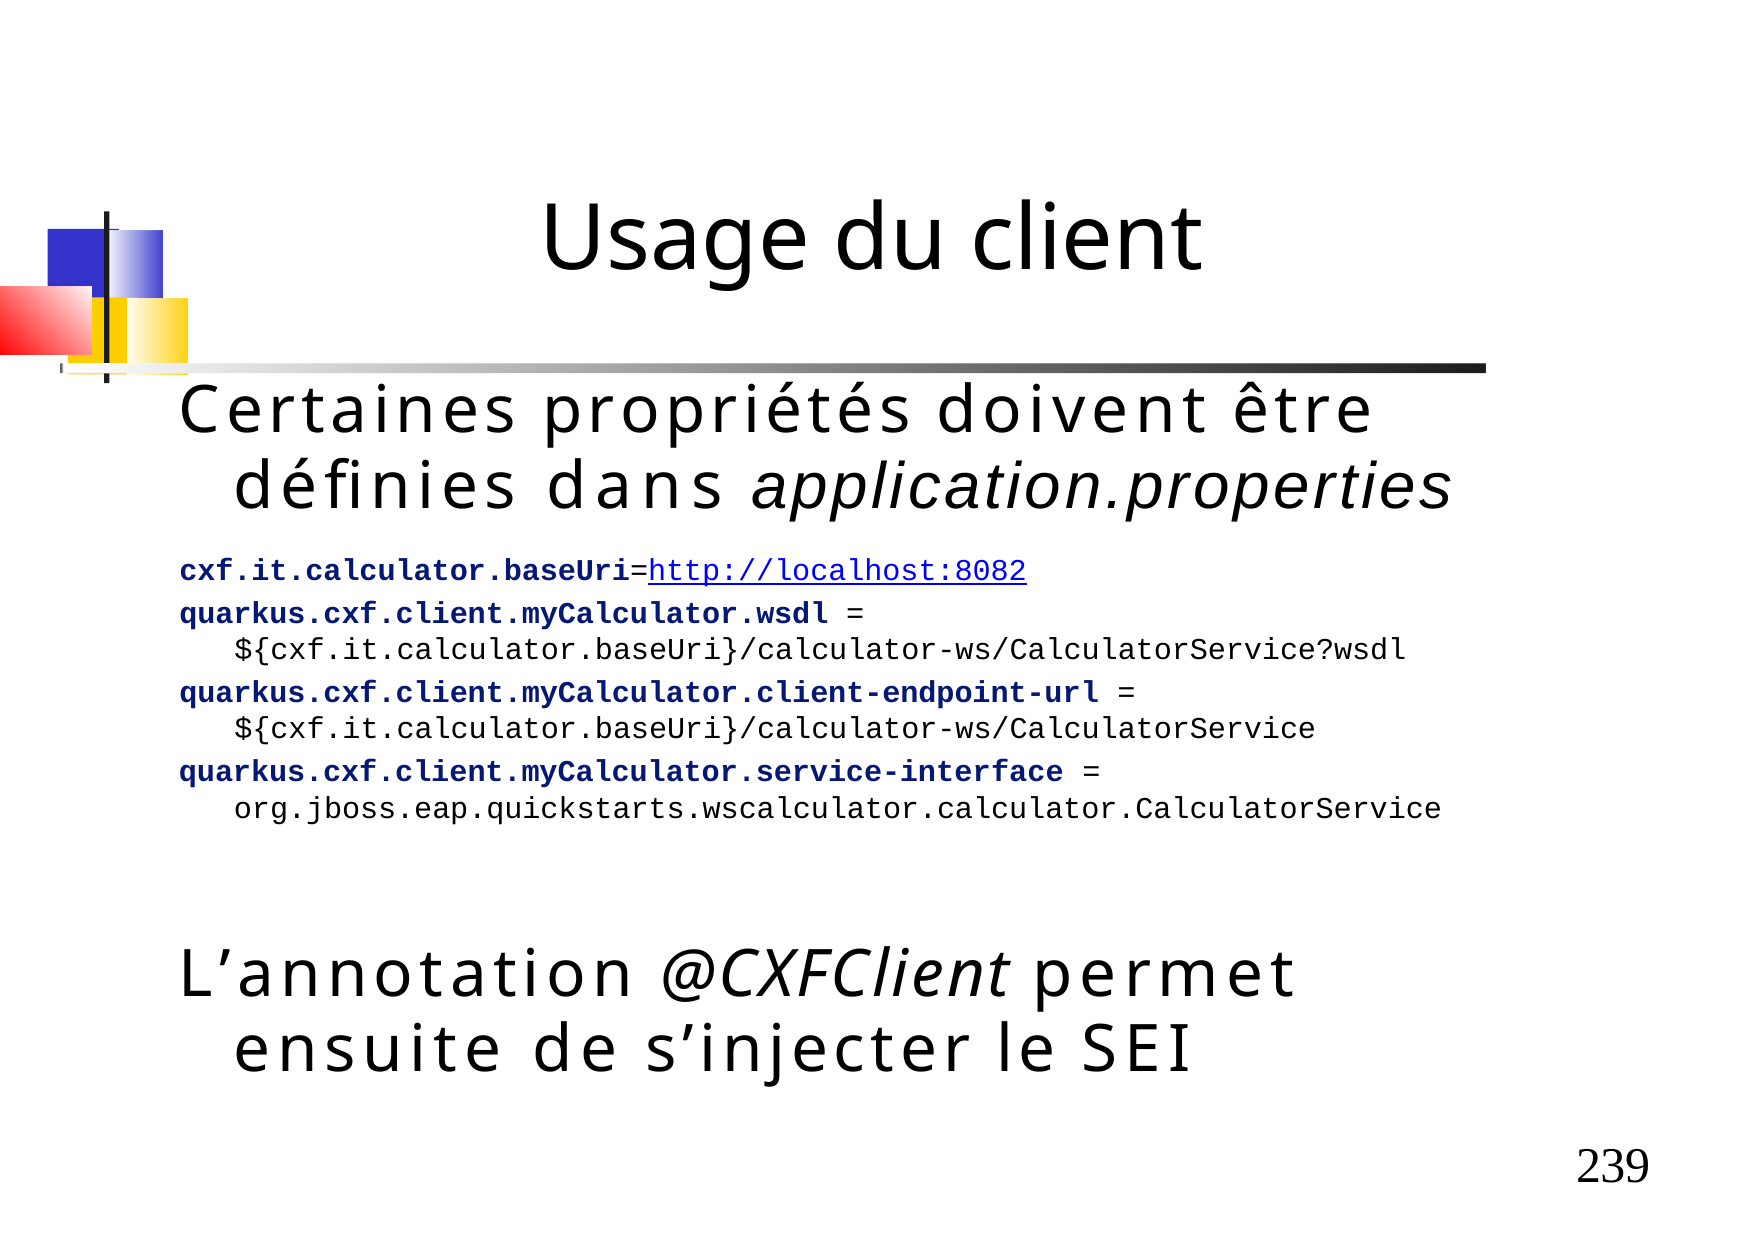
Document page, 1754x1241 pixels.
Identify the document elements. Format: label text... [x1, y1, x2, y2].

picture [60, 229, 179, 384]
title Usage du client [179, 183, 1564, 393]
slide_number 239 [1569, 1135, 1660, 1241]
picture [0, 285, 92, 355]
text_box L’annotation @CXFClient permet ensuite de s’injecter le SEI [177, 926, 1514, 1085]
text_box Certaines propriétés doivent être définies dans application.properties cxf.it.calculator.baseUri=http://localhost:8082 quarkus.cxf.client.myCalculator.wsdl = ${cxf.it.calculator.baseUri}/calculator-ws/CalculatorService?wsdl quarkus.cxf.client.myCalculator.client-endpoint-url = ${cxf.it.calculator.baseUri}/calculator-ws/CalculatorService quarkus.cxf.client.myCalculator.service-interface = org.jboss.eap.quickstarts.wscalculator.calculator.CalculatorService [176, 363, 1545, 825]
